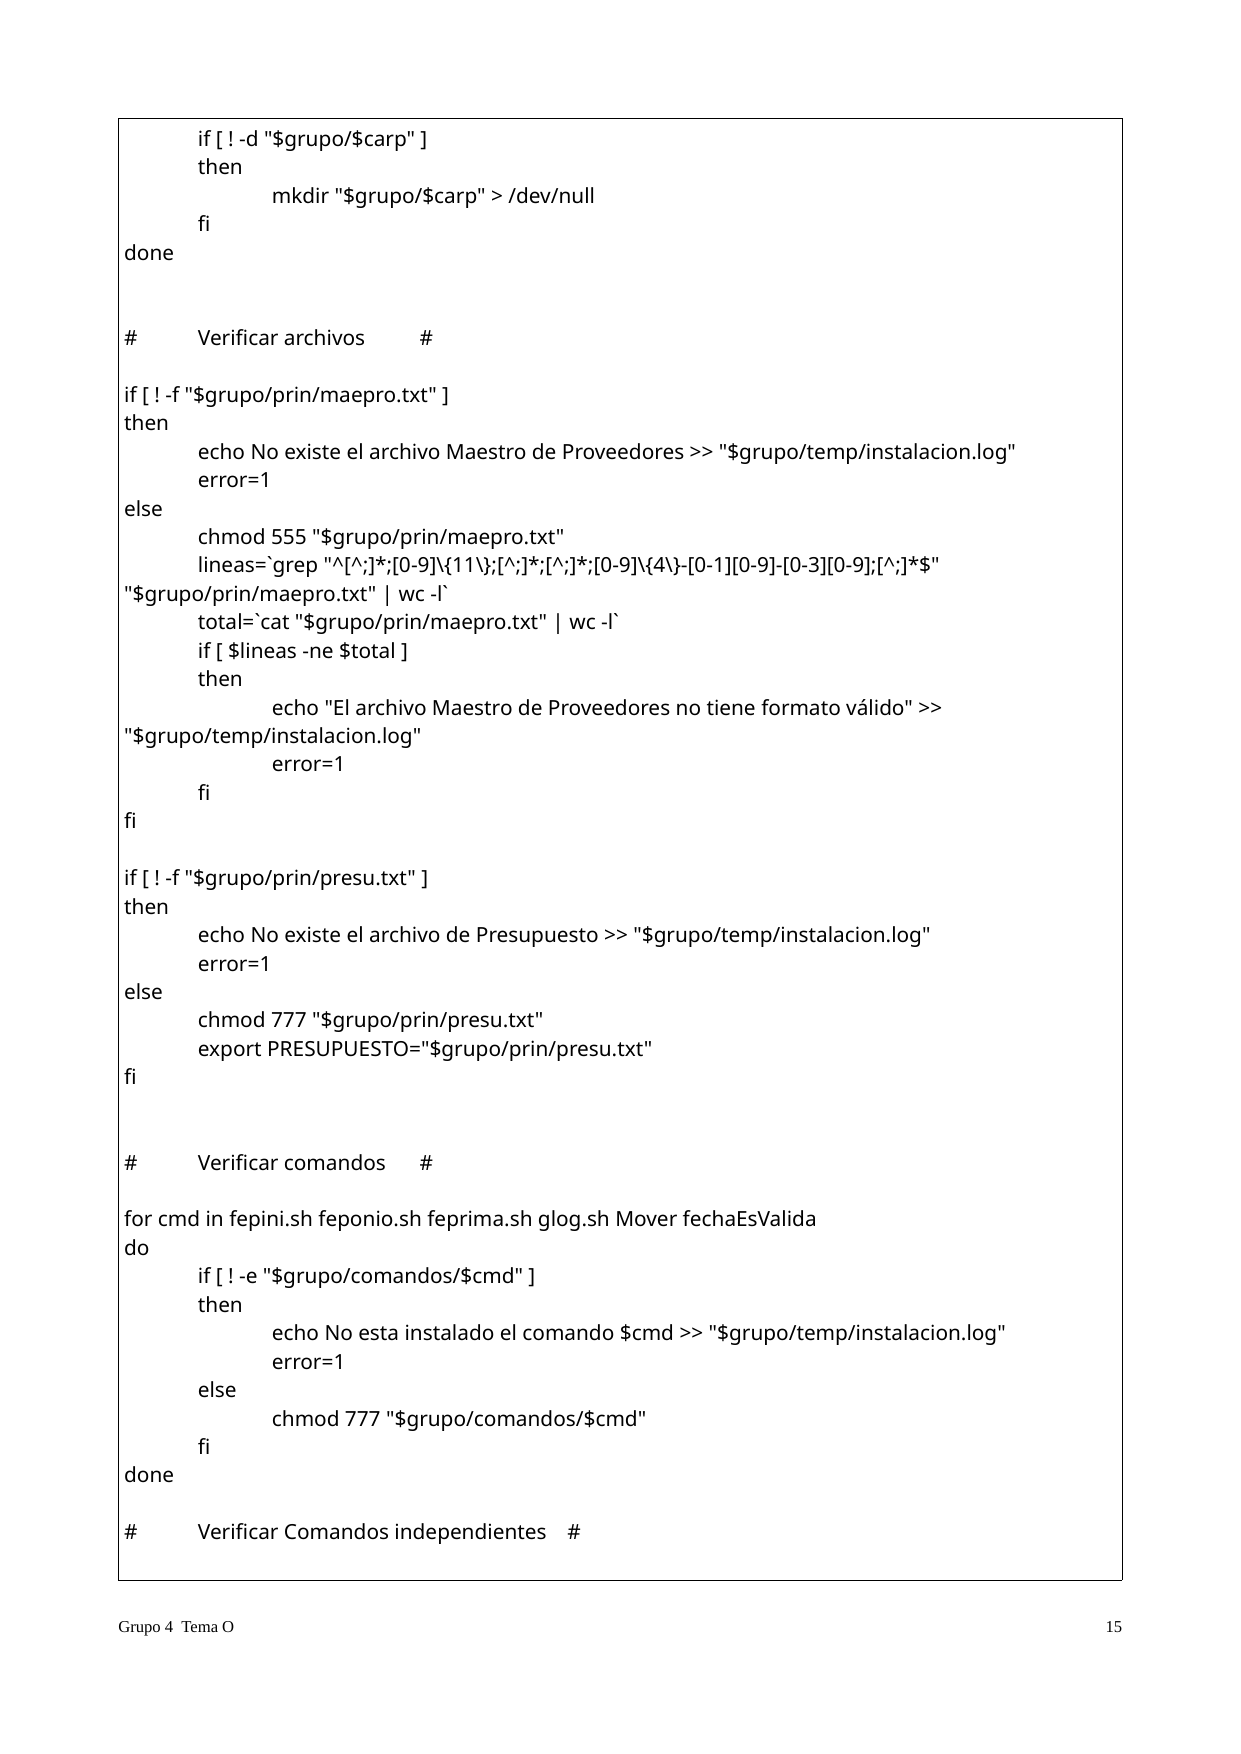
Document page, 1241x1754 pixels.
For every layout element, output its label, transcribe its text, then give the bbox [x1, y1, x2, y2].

table_header if [ ! -d "$grupo/$carp" ] then mkdir "$grupo/$carp" > /dev/null fi done # Verificar archivos # if [ ! -f "$grupo/prin/maepro.txt" ] then echo No existe el archivo Maestro de Proveedores >> "$grupo/temp/instalacion.log" error=1 else chmod 555 "$grupo/prin/maepro.txt" lineas=`grep "^[^;]*;[0-9]\{11\};[^;]*;[^;]*;[0-9]\{4\}-[0-1][0-9]-[0-3][0-9];[^;]*$" "$grupo/prin/maepro.txt" | wc -l` total=`cat "$grupo/prin/maepro.txt" | wc -l` if [ $lineas -ne $total ] then echo "El archivo Maestro de Proveedores no tiene formato válido" >> "$grupo/temp/instalacion.log" error=1 fi fi if [ ! -f "$grupo/prin/presu.txt" ] then echo No existe el archivo de Presupuesto >> "$grupo/temp/instalacion.log" error=1 else chmod 777 "$grupo/prin/presu.txt" export PRESUPUESTO="$grupo/prin/presu.txt" fi # Verificar comandos # for cmd in fepini.sh feponio.sh feprima.sh glog.sh Mover fechaEsValida do if [ ! -e "$grupo/comandos/$cmd" ] then echo No esta instalado el comando $cmd >> "$grupo/temp/instalacion.log" error=1 else chmod 777 "$grupo/comandos/$cmd" fi done # Verificar Comandos independientes # [119, 119, 1122, 1580]
